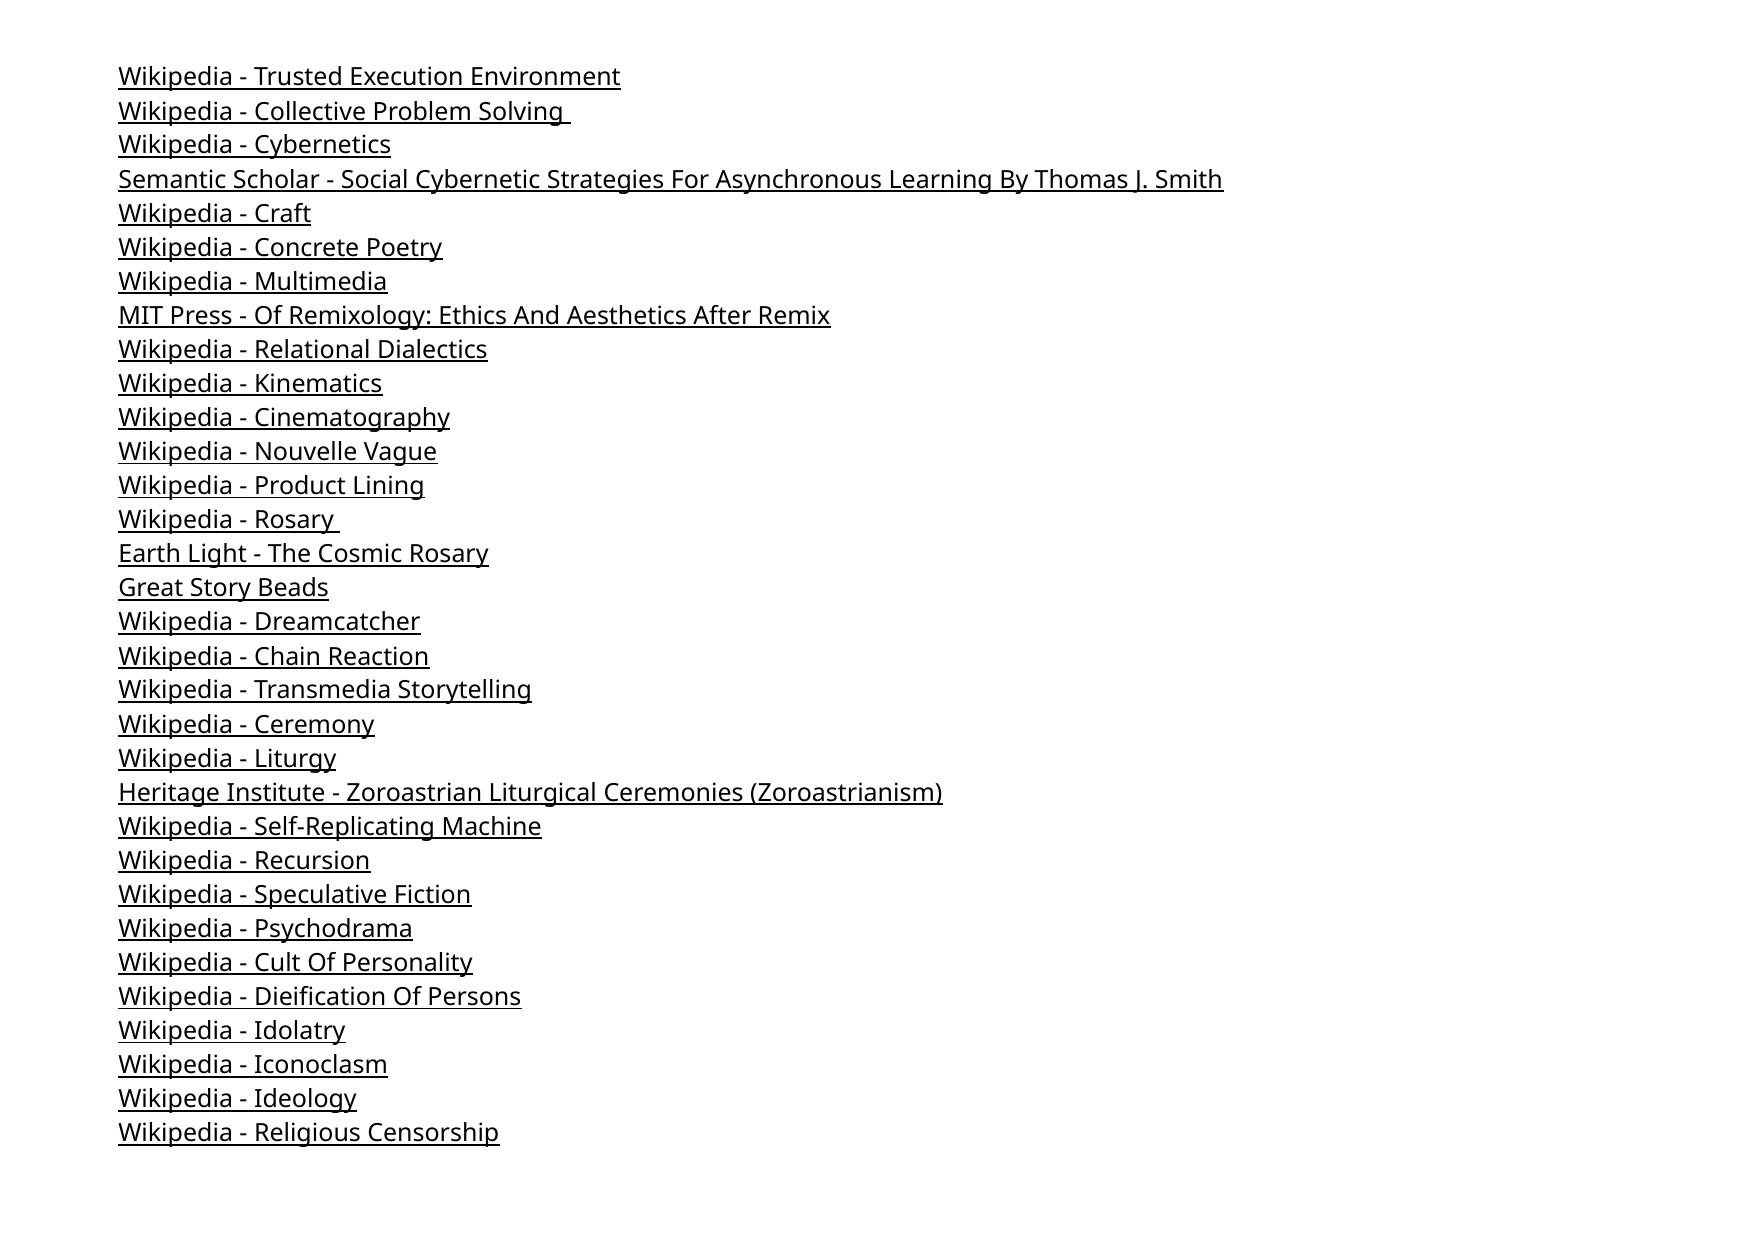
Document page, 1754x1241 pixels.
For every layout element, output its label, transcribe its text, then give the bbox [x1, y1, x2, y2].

subtitle Wikipedia - Dreamcatcher [118, 604, 1695, 638]
subtitle Wikipedia - Religious Censorship [118, 1115, 1695, 1149]
subtitle Wikipedia - Idolatry [118, 1013, 1695, 1047]
subtitle Heritage Institute - Zoroastrian Liturgical Ceremonies (Zoroastrianism) [118, 774, 1695, 808]
subtitle Great Story Beads [118, 570, 1695, 604]
subtitle Earth Light - The Cosmic Rosary [118, 536, 1695, 570]
subtitle Wikipedia - Liturgy [118, 740, 1695, 774]
subtitle Wikipedia - Chain Reaction [118, 638, 1695, 672]
subtitle Wikipedia - Craft [118, 195, 1695, 229]
subtitle Wikipedia - Dieification Of Persons [118, 979, 1695, 1013]
subtitle Wikipedia - Nouvelle Vague [118, 434, 1695, 468]
subtitle Wikipedia - Cult Of Personality [118, 945, 1695, 979]
subtitle Wikipedia - Ceremony [118, 706, 1695, 740]
subtitle Wikipedia - Transmedia Storytelling [118, 672, 1695, 706]
subtitle Semantic Scholar - Social Cybernetic Strategies For Asynchronous Learning By Thomas J. Smith [118, 161, 1695, 195]
subtitle Wikipedia - Iconoclasm [118, 1047, 1695, 1081]
subtitle Wikipedia - Trusted Execution Environment [118, 59, 1695, 93]
subtitle MIT Press - Of Remixology: Ethics And Aesthetics After Remix [118, 297, 1695, 332]
subtitle Wikipedia - Relational Dialectics [118, 332, 1695, 366]
subtitle Wikipedia - Cinematography [118, 400, 1695, 434]
subtitle Wikipedia - Kinematics [118, 366, 1695, 400]
subtitle Wikipedia - Speculative Fiction [118, 877, 1695, 911]
subtitle Wikipedia - Self-Replicating Machine [118, 808, 1695, 842]
subtitle Wikipedia - Rosary [118, 502, 1695, 536]
subtitle Wikipedia - Collective Problem Solving [118, 93, 1695, 127]
subtitle Wikipedia - Recursion [118, 842, 1695, 877]
subtitle Wikipedia - Cybernetics [118, 127, 1695, 161]
subtitle Wikipedia - Concrete Poetry [118, 229, 1695, 263]
subtitle Wikipedia - Psychodrama [118, 911, 1695, 945]
subtitle Wikipedia - Multimedia [118, 263, 1695, 297]
subtitle Wikipedia - Ideology [118, 1081, 1695, 1115]
subtitle Wikipedia - Product Lining [118, 468, 1695, 502]
